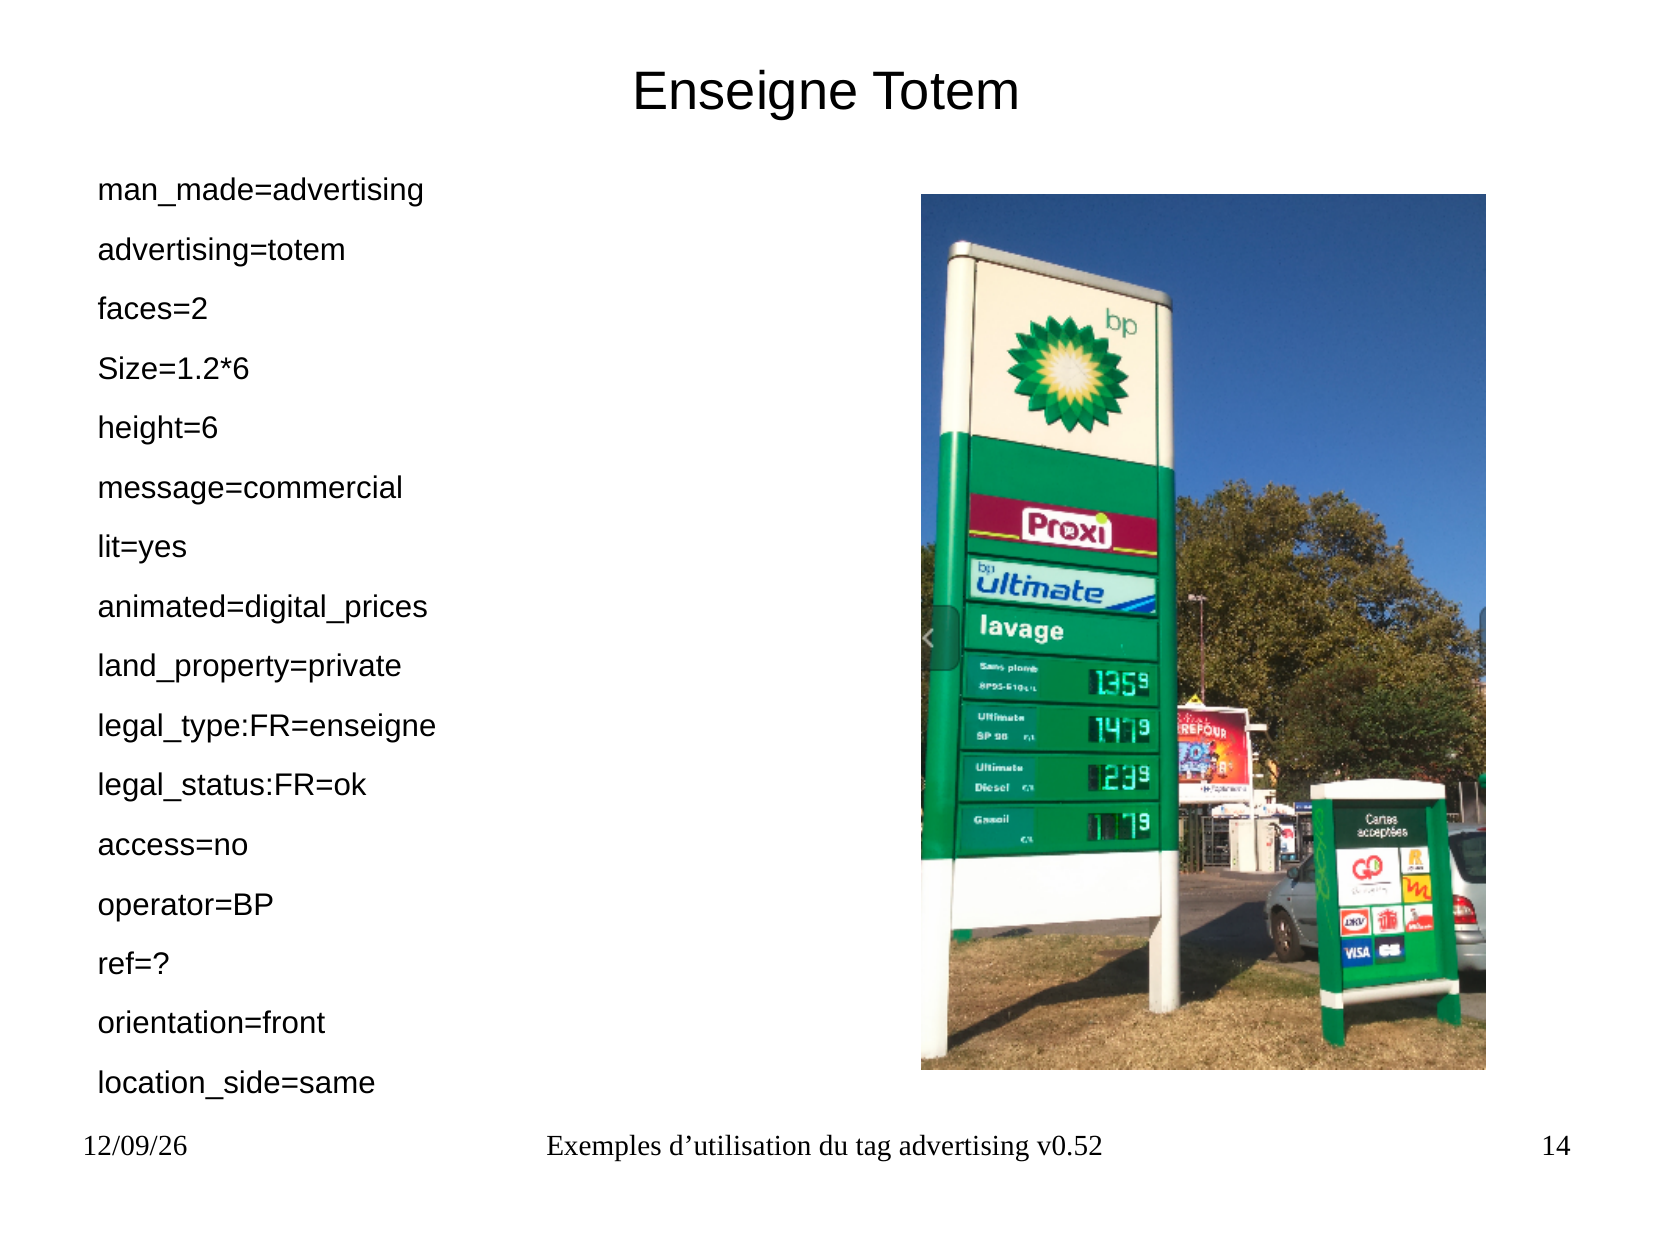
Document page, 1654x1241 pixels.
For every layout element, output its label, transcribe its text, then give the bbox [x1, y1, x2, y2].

title Enseigne Totem [82, 30, 1571, 152]
text_box man_made=advertising advertising=totem faces=2 Size=1.2*6 height=6 message=commercial lit=yes animated=digital_prices land_property=private legal_type:FR=enseigne legal_status:FR=ok access=no operator=BP ref=? orientation=front location_side=same [82, 165, 781, 1108]
picture [921, 194, 1486, 1070]
